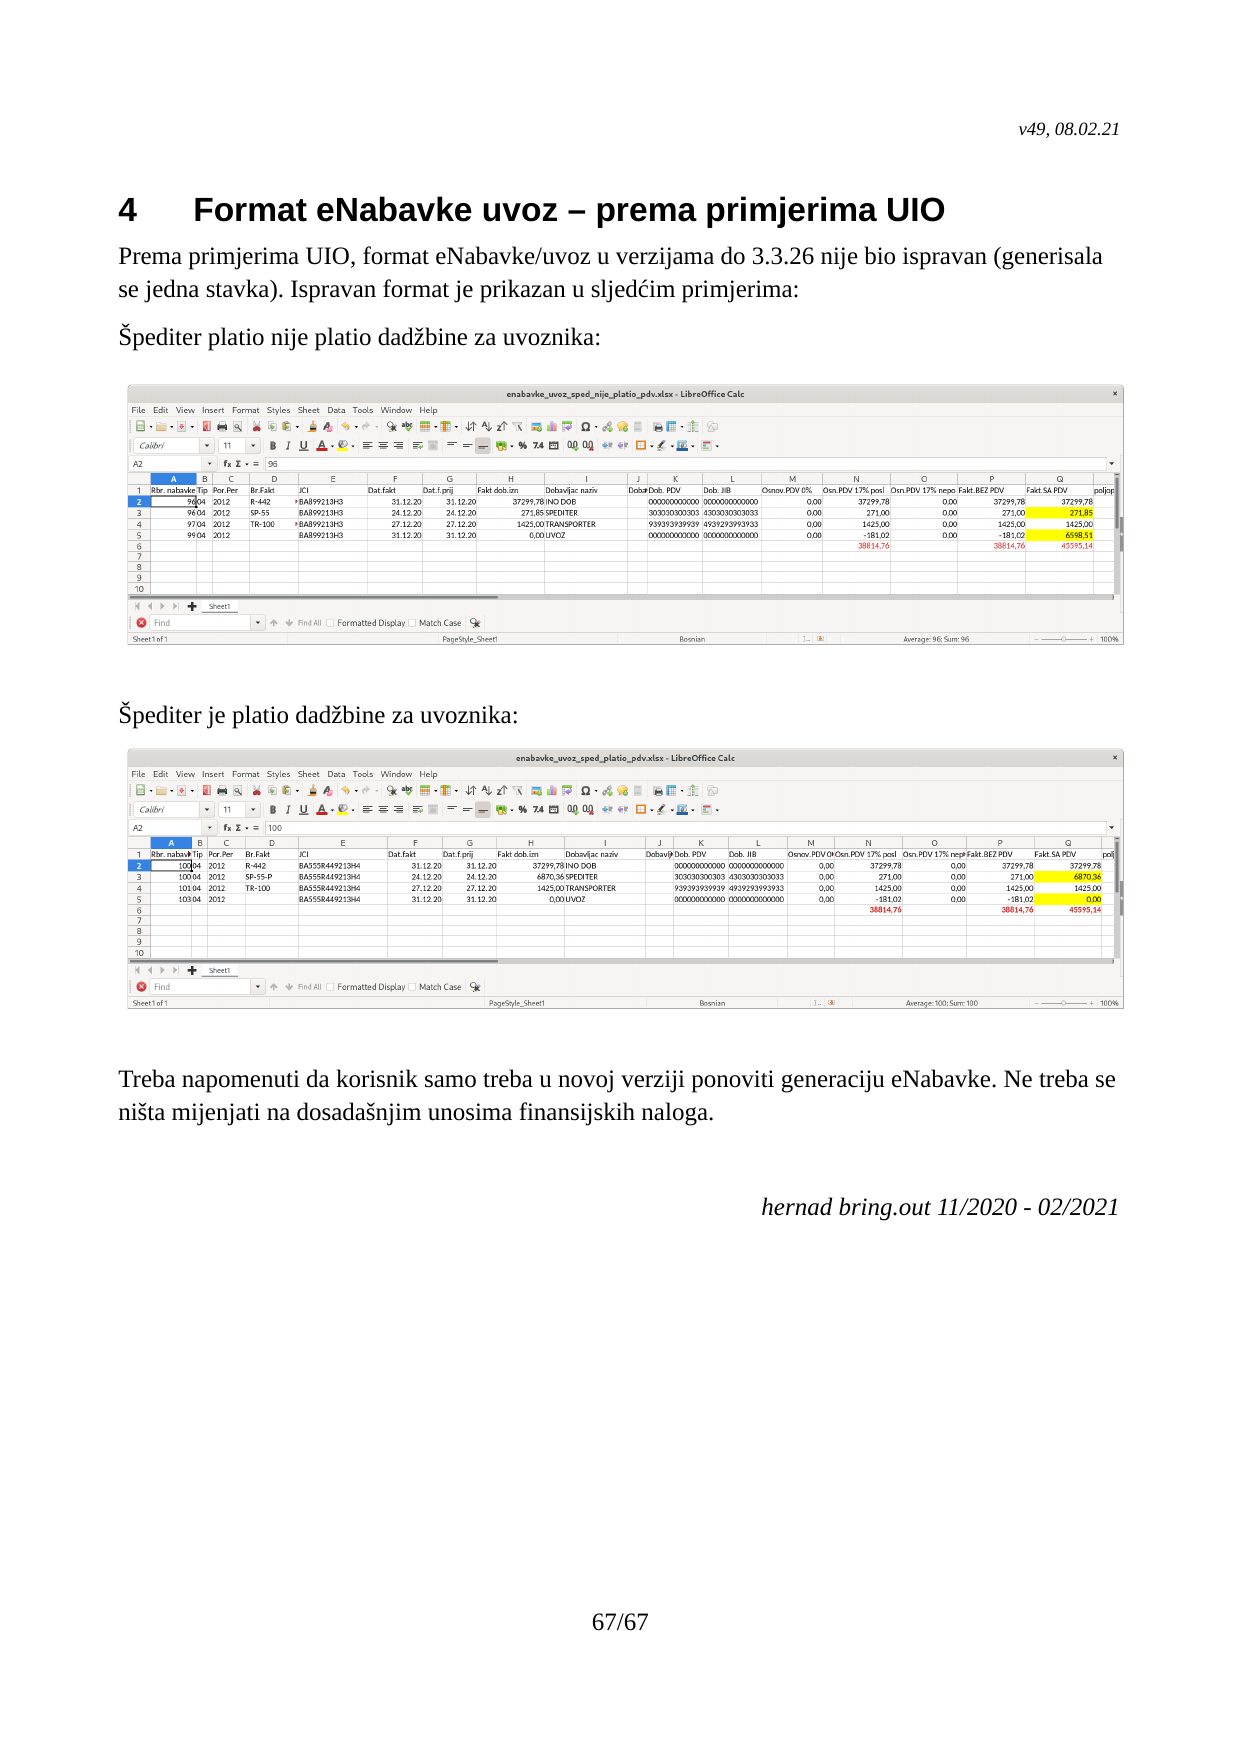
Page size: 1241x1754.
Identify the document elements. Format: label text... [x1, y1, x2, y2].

text Prema primjerima UIO, format eNabavke/uvoz u verzijama do 3.3.26 nije bio ispravan (generisala se jedna stavka). Ispravan format je prikazan u sljedćim primjerima: [118, 241, 1122, 303]
subtitle Format eNabavke uvoz – prema primjerima UIO [118, 190, 1122, 229]
picture [123, 745, 1128, 1013]
picture [123, 381, 1128, 649]
text hernad bring.out 11/2020 - 02/2021 [118, 1192, 1122, 1221]
text Špediter je platio dadžbine za uvoznika: [118, 701, 1122, 729]
text Treba napomenuti da korisnik samo treba u novoj verziji ponoviti generaciju eNabavke. Ne treba se ništa mijenjati na dosadašnjim unosima finansijskih naloga. [118, 1064, 1122, 1126]
text Špediter platio nije platio dadžbine za uvoznika: [118, 322, 1122, 351]
